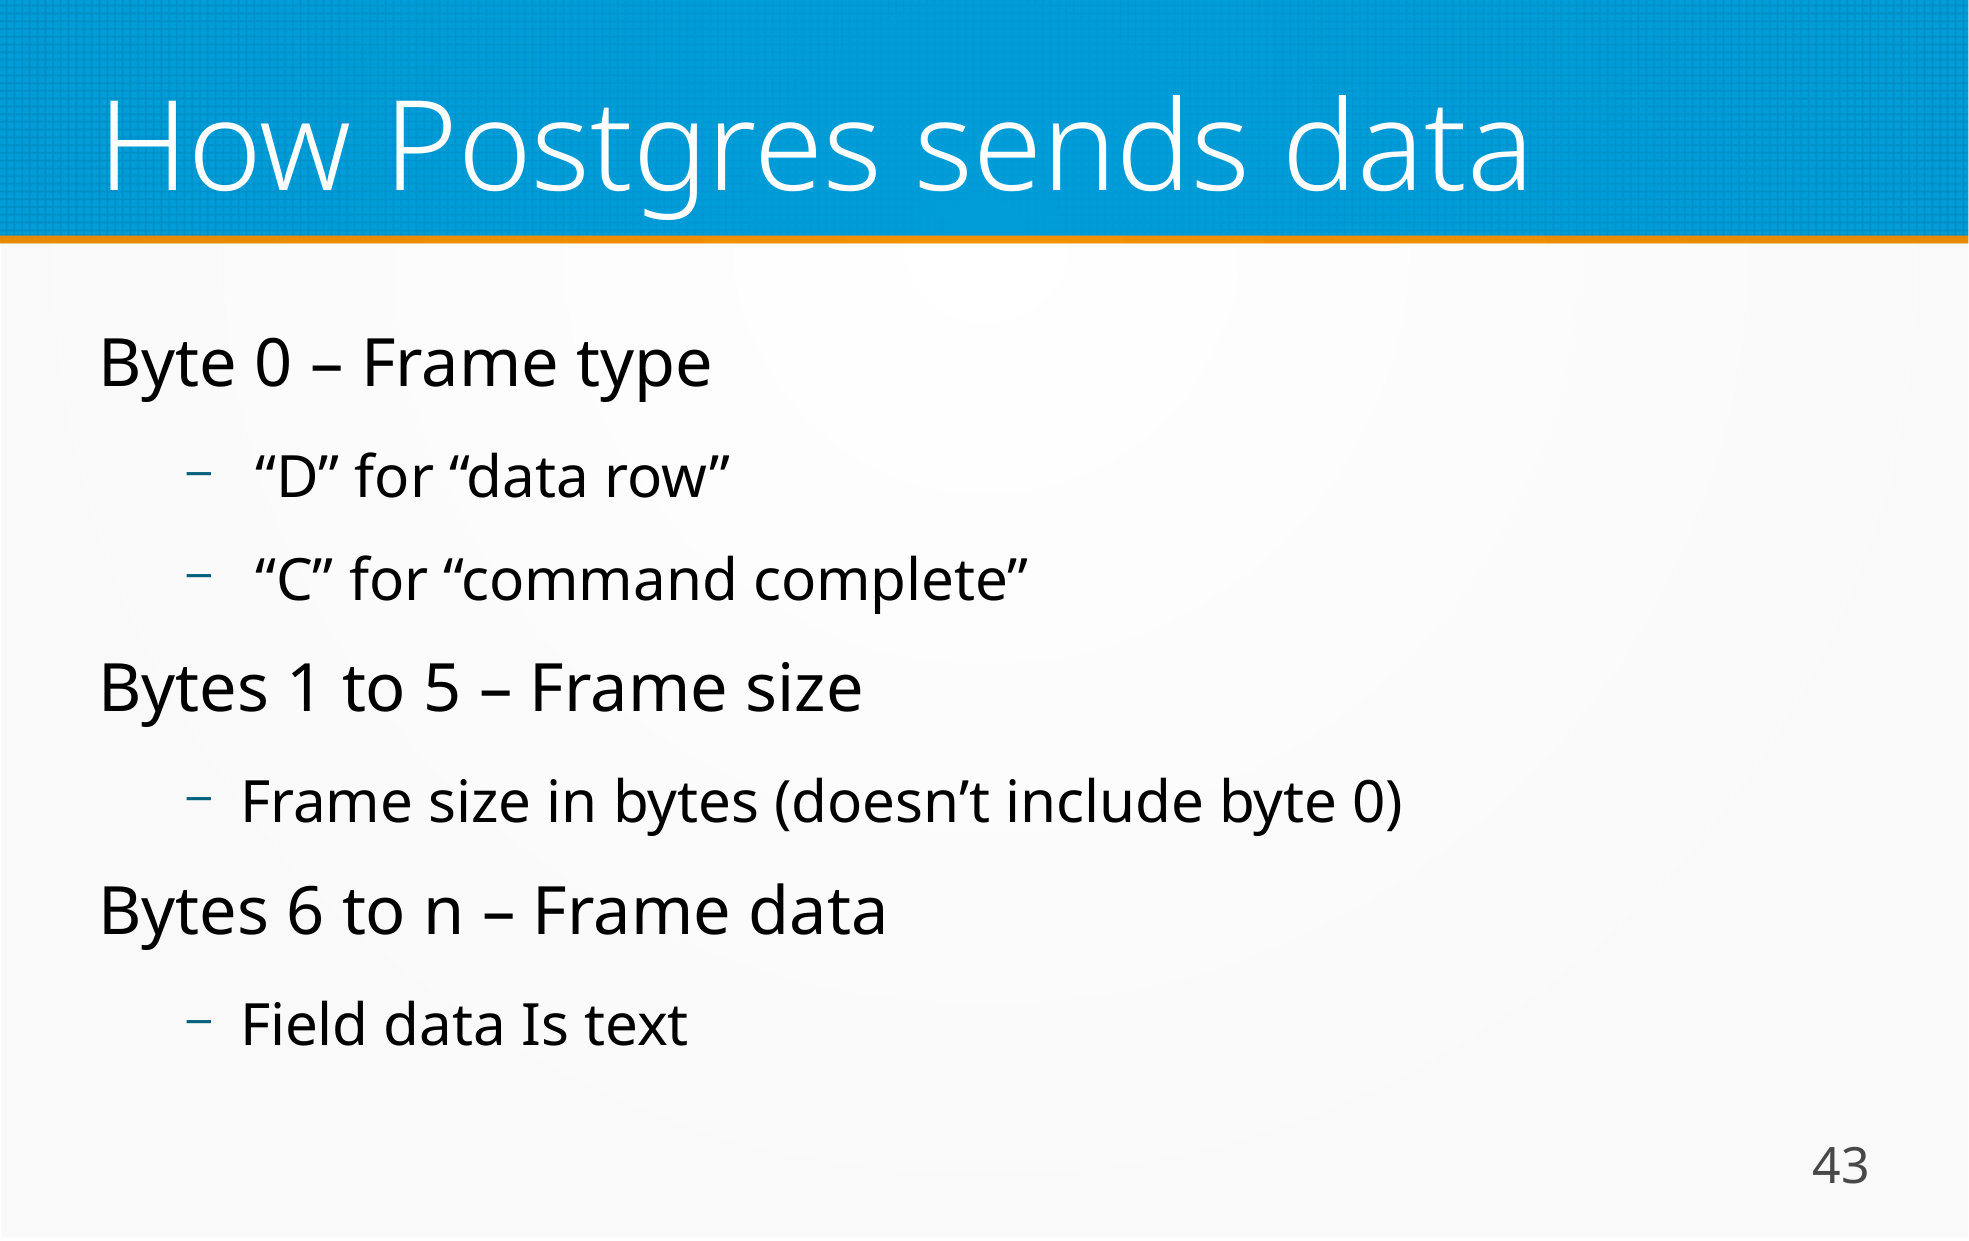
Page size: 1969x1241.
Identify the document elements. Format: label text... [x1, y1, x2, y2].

list Byte 0 – Frame type “D” for “data row” “C” for “command complete” Bytes 1 to 5 – Frame size Frame size in bytes (doesn’t include byte 0) Bytes 6 to n – Frame data Field data Is text [98, 315, 1861, 1081]
picture [0, 236, 1969, 1241]
title How Postgres sends data [98, 19, 1870, 227]
